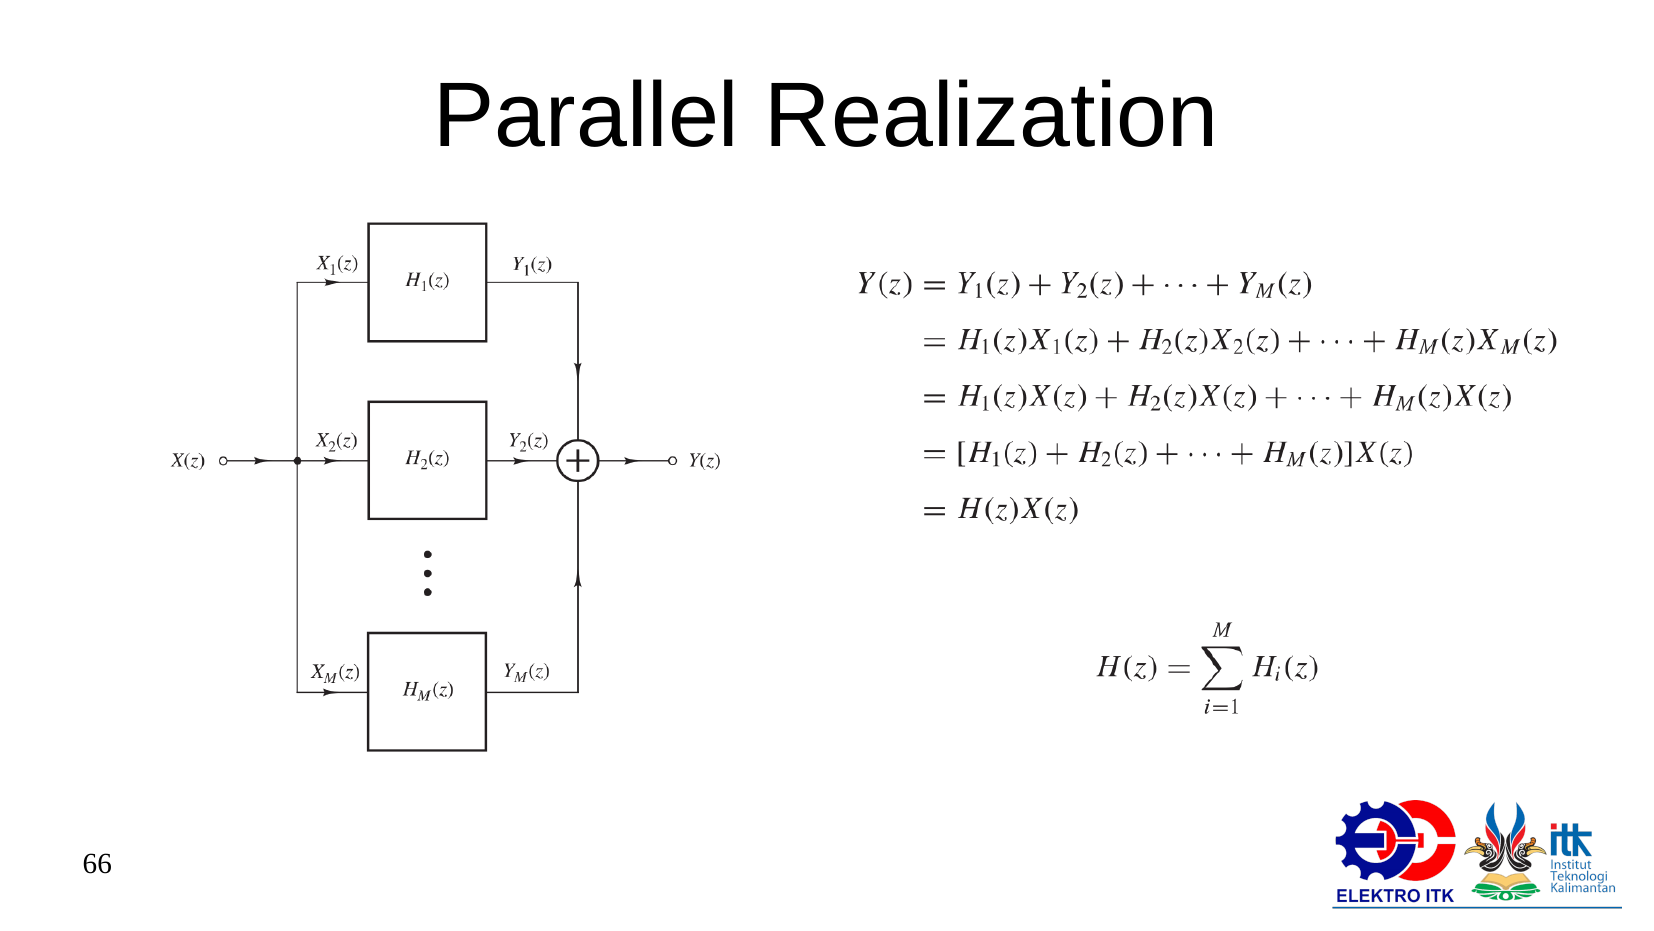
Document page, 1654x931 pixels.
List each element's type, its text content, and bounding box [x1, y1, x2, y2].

picture [1332, 800, 1622, 918]
picture [845, 257, 1572, 717]
picture [166, 217, 726, 758]
title Parallel Realization [82, 37, 1571, 193]
